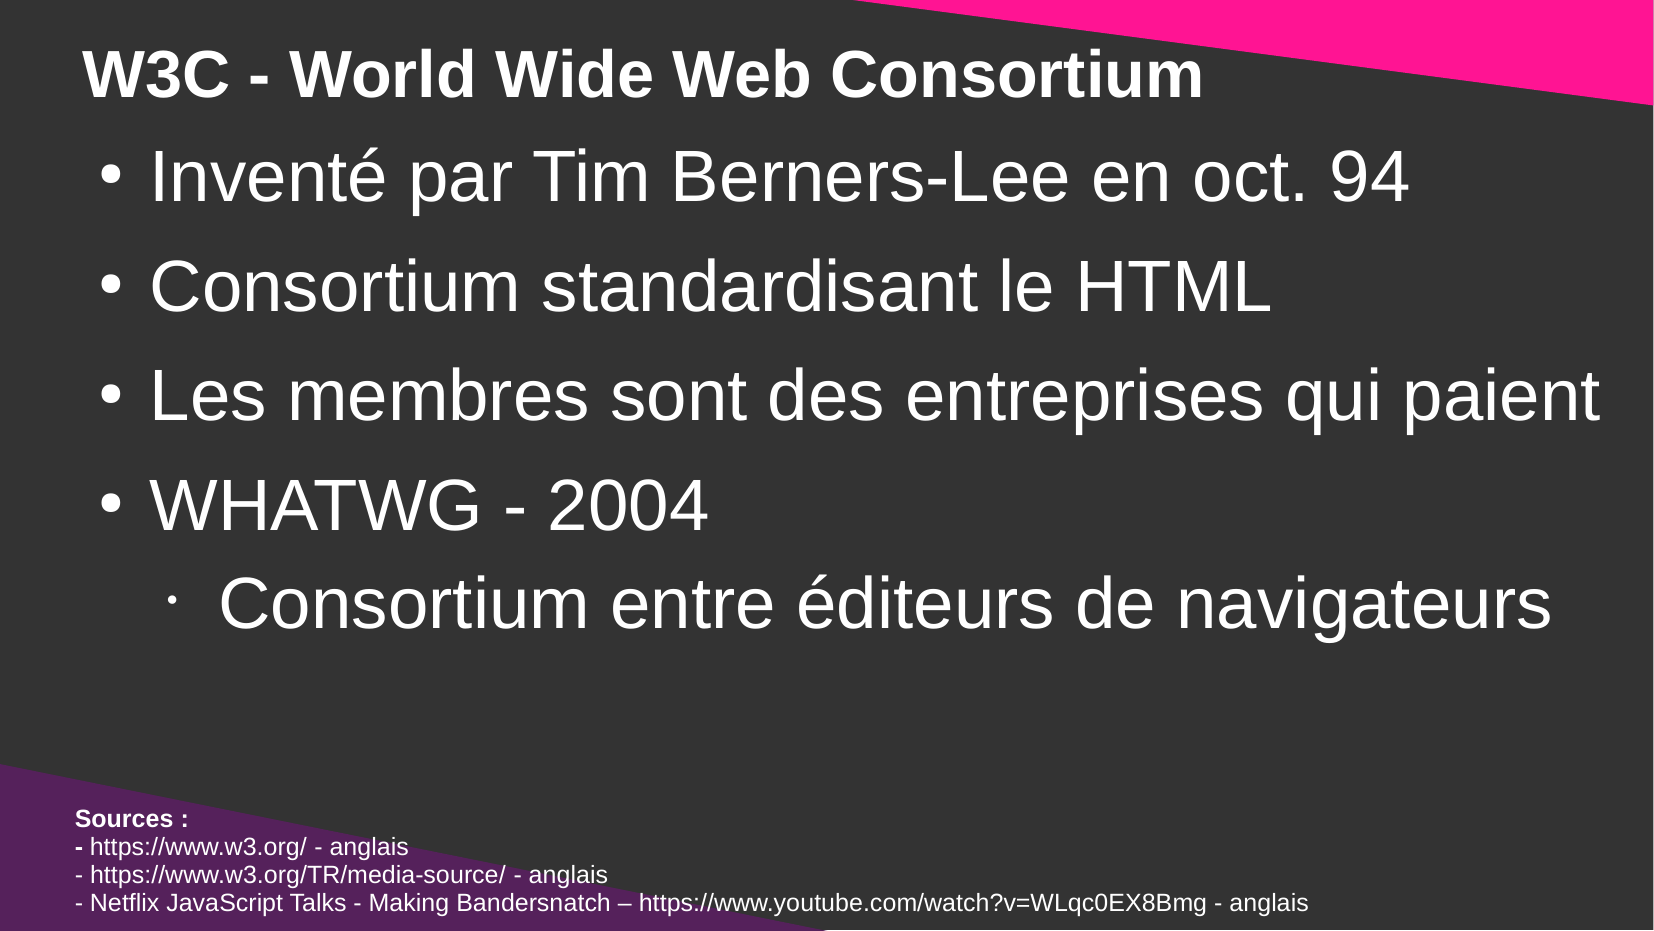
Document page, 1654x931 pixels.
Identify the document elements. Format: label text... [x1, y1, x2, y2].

title W3C - World Wide Web Consortium [82, 37, 1571, 122]
text_box [0, 764, 164, 931]
list Inventé par Tim Berners-Lee en oct. 94 Consortium standardisant le HTML Les membres sont des entreprises qui paient WHATWG - 2004 Consortium entre éditeurs de navigateurs [80, 135, 1620, 675]
text_box [852, 0, 1654, 106]
text_box Sources : - https://www.w3.org/ - anglais - https://www.w3.org/TR/media-source/ - anglais - Netflix JavaScript Talks - Making Bandersnatch – https://www.youtube.com/watch?v=WLqc0EX8Bmg - anglais [59, 797, 1546, 931]
